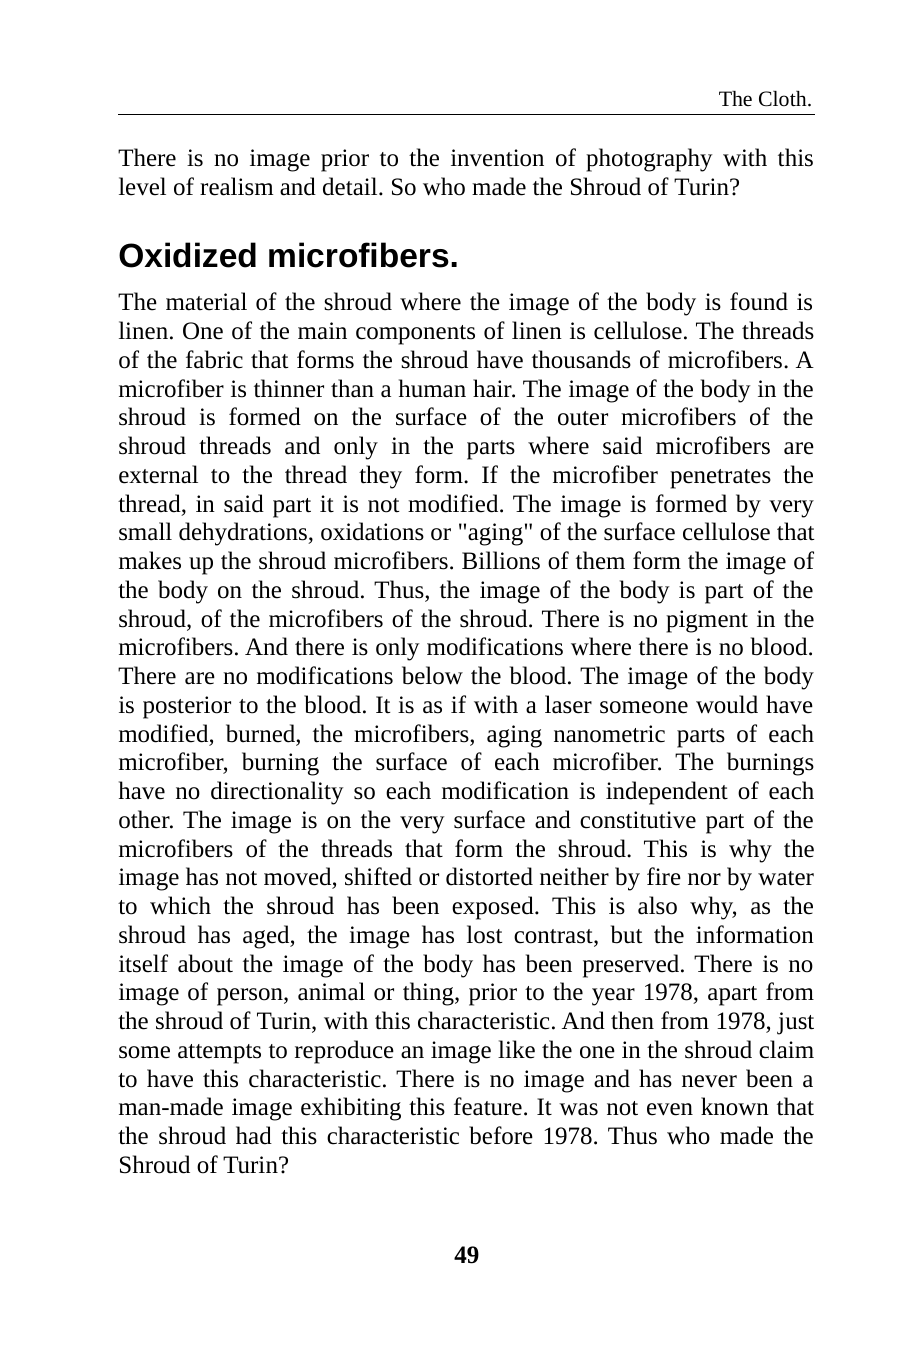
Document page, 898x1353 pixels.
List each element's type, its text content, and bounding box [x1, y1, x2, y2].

subtitle Oxidized microfibers. [118, 236, 815, 275]
text The material of the shroud where the image of the body is found is linen. One of the main components of linen is cellulose. The threads of the fabric that forms the shroud have thousands of microfibers. A microfiber is thinner than a human hair. The image of the body in the shroud is formed on the surface of the outer microfibers of the shroud threads and only in the parts where said microfibers are external to the thread they form. If the microfiber penetrates the thread, in said part it is not modified. The image is formed by very small dehydrations, oxidations or "aging" of the surface cellulose that makes up the shroud microfibers. Billions of them form the image of the body on the shroud. Thus, the image of the body is part of the shroud, of the microfibers of the shroud. There is no pigment in the microfibers. And there is only modifications where there is no blood. There are no modifications below the blood. The image of the body is posterior to the blood. It is as if with a laser someone would have modified, burned, the microfibers, aging nanometric parts of each microfiber, burning the surface of each microfiber. The burnings have no directionality so each modification is independent of each other. The image is on the very surface and constitutive part of the microfibers of the threads that form the shroud. This is why the image has not moved, shifted or distorted neither by fire nor by water to which the shroud has been exposed. This is also why, as the shroud has aged, the image has lost contrast, but the information itself about the image of the body has been preserved. There is no image of person, animal or thing, prior to the year 1978, apart from the shroud of Turin, with this characteristic. And then from 1978, just some attempts to reproduce an image like the one in the shroud claim to have this characteristic. There is no image and has never been a man-made image exhibiting this feature. It was not even known that the shroud had this characteristic before 1978. Thus who made the Shroud of Turin? [118, 287, 815, 1179]
text There is no image prior to the invention of photography with this level of realism and detail. So who made the Shroud of Turin? [118, 143, 815, 201]
